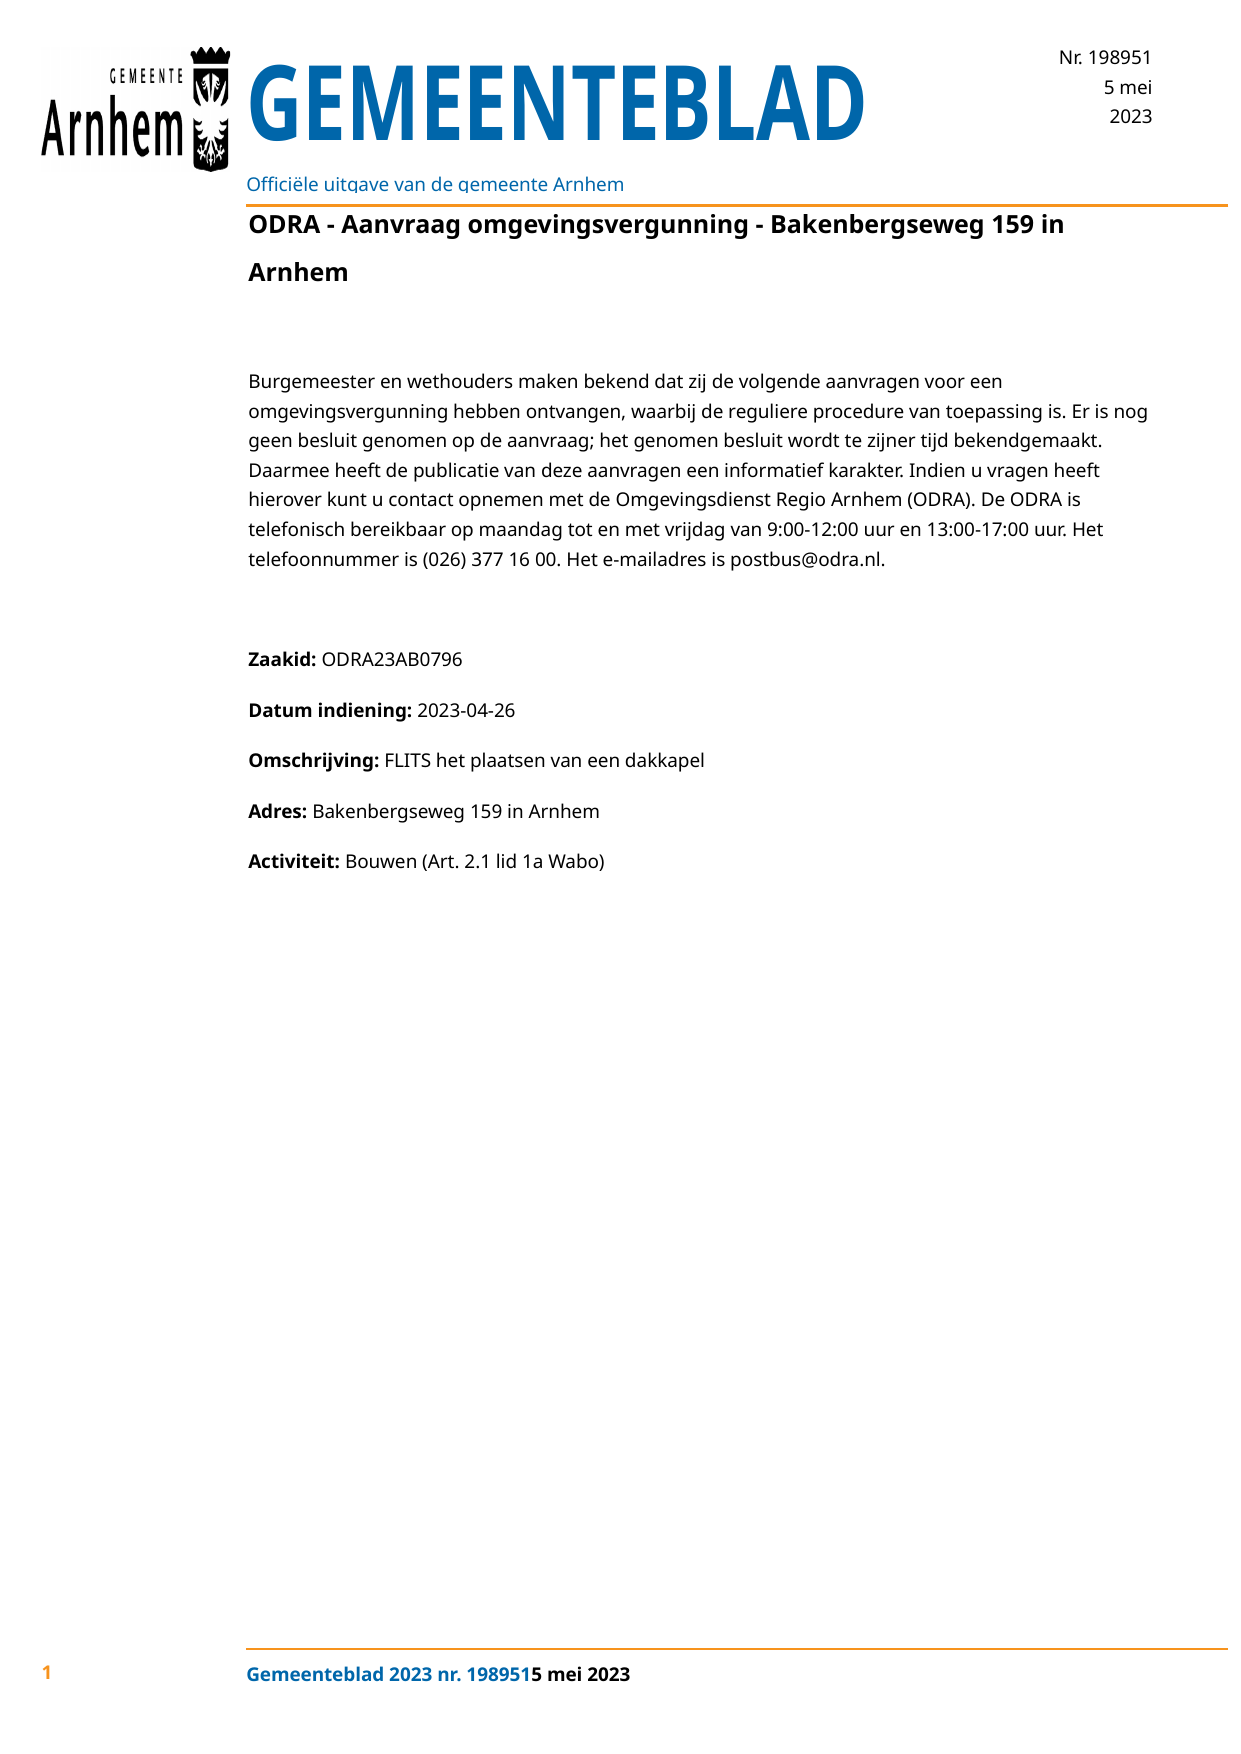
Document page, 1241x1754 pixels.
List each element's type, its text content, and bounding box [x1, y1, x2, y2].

text Burgemeester en wethouders maken bekend dat zij de volgende aanvragen voor een omgevingsvergunning hebben ontvangen, waarbij de reguliere procedure van toepassing is. Er is nog geen besluit genomen op de aanvraag; het genomen besluit wordt te zijner tijd bekendgemaakt. Daarmee heeft de publicatie van deze aanvragen een informatief karakter. Indien u vragen heeft hierover kunt u contact opnemen met de Omgevingsdienst Regio Arnhem (ODRA). De ODRA is telefonisch bereikbaar op maandag tot en met vrijdag van 9:00-12:00 uur en 13:00-17:00 uur. Het telefoonnummer is (026) 377 16 00. Het e-mailadres is postbus@odra.nl. [248, 368, 1152, 572]
picture [41, 47, 231, 172]
text Datum indiening: 2023-04-26 [248, 697, 1152, 723]
text ODRA - Aanvraag omgevingsvergunning - Bakenbergseweg 159 in Arnhem [248, 207, 1152, 288]
text Omschrijving: FLITS het plaatsen van een dakkapel [248, 747, 1152, 773]
text Adres: Bakenbergseweg 159 in Arnhem [248, 798, 1152, 824]
text Activiteit: Bouwen (Art. 2.1 lid 1a Wabo) [248, 848, 1152, 874]
text Zaakid: ODRA23AB0796 [248, 647, 1152, 672]
